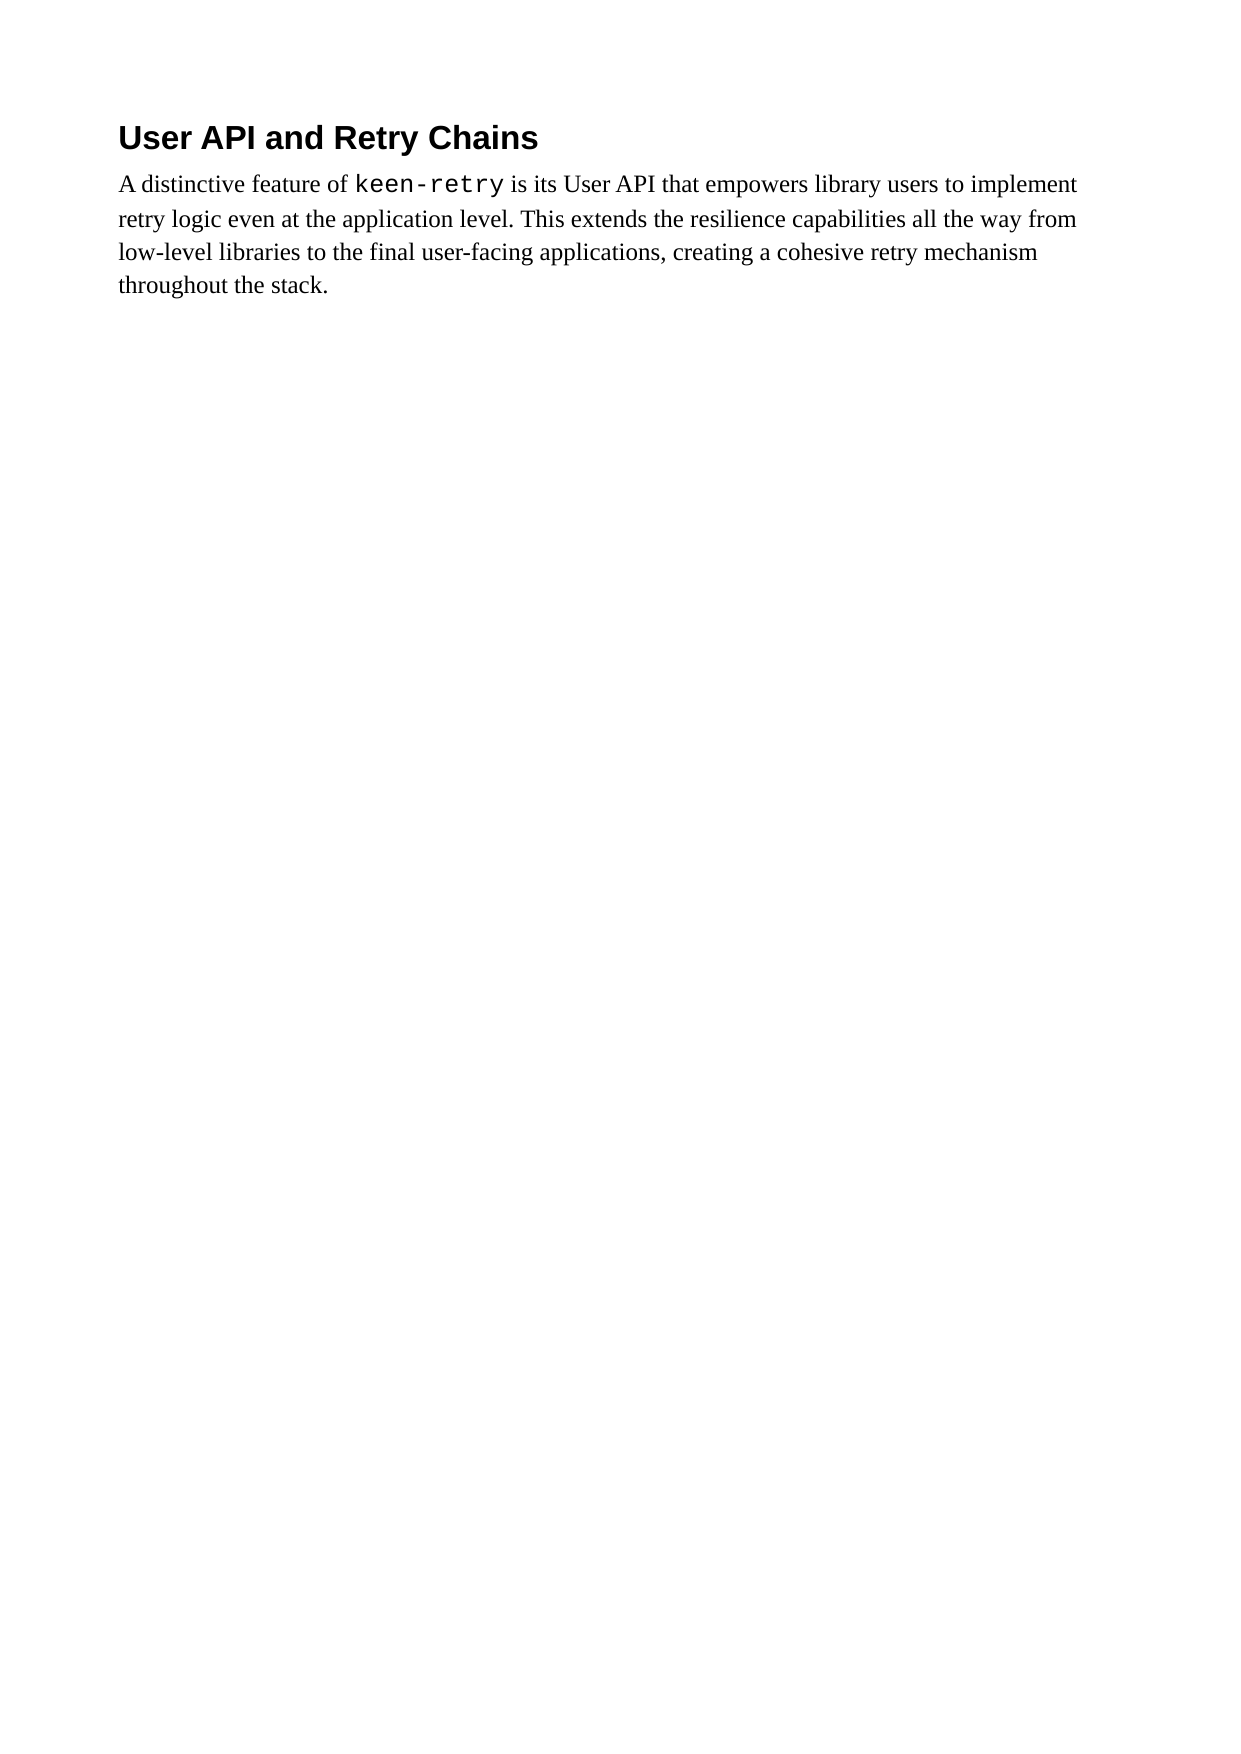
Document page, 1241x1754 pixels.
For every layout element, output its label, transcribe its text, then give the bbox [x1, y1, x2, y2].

subtitle User API and Retry Chains [118, 118, 1122, 157]
text A distinctive feature of keen-retry is its User API that empowers library users to implement retry logic even at the application level. This extends the resilience capabilities all the way from low-level libraries to the final user-facing applications, creating a cohesive retry mechanism throughout the stack. [118, 169, 1122, 299]
